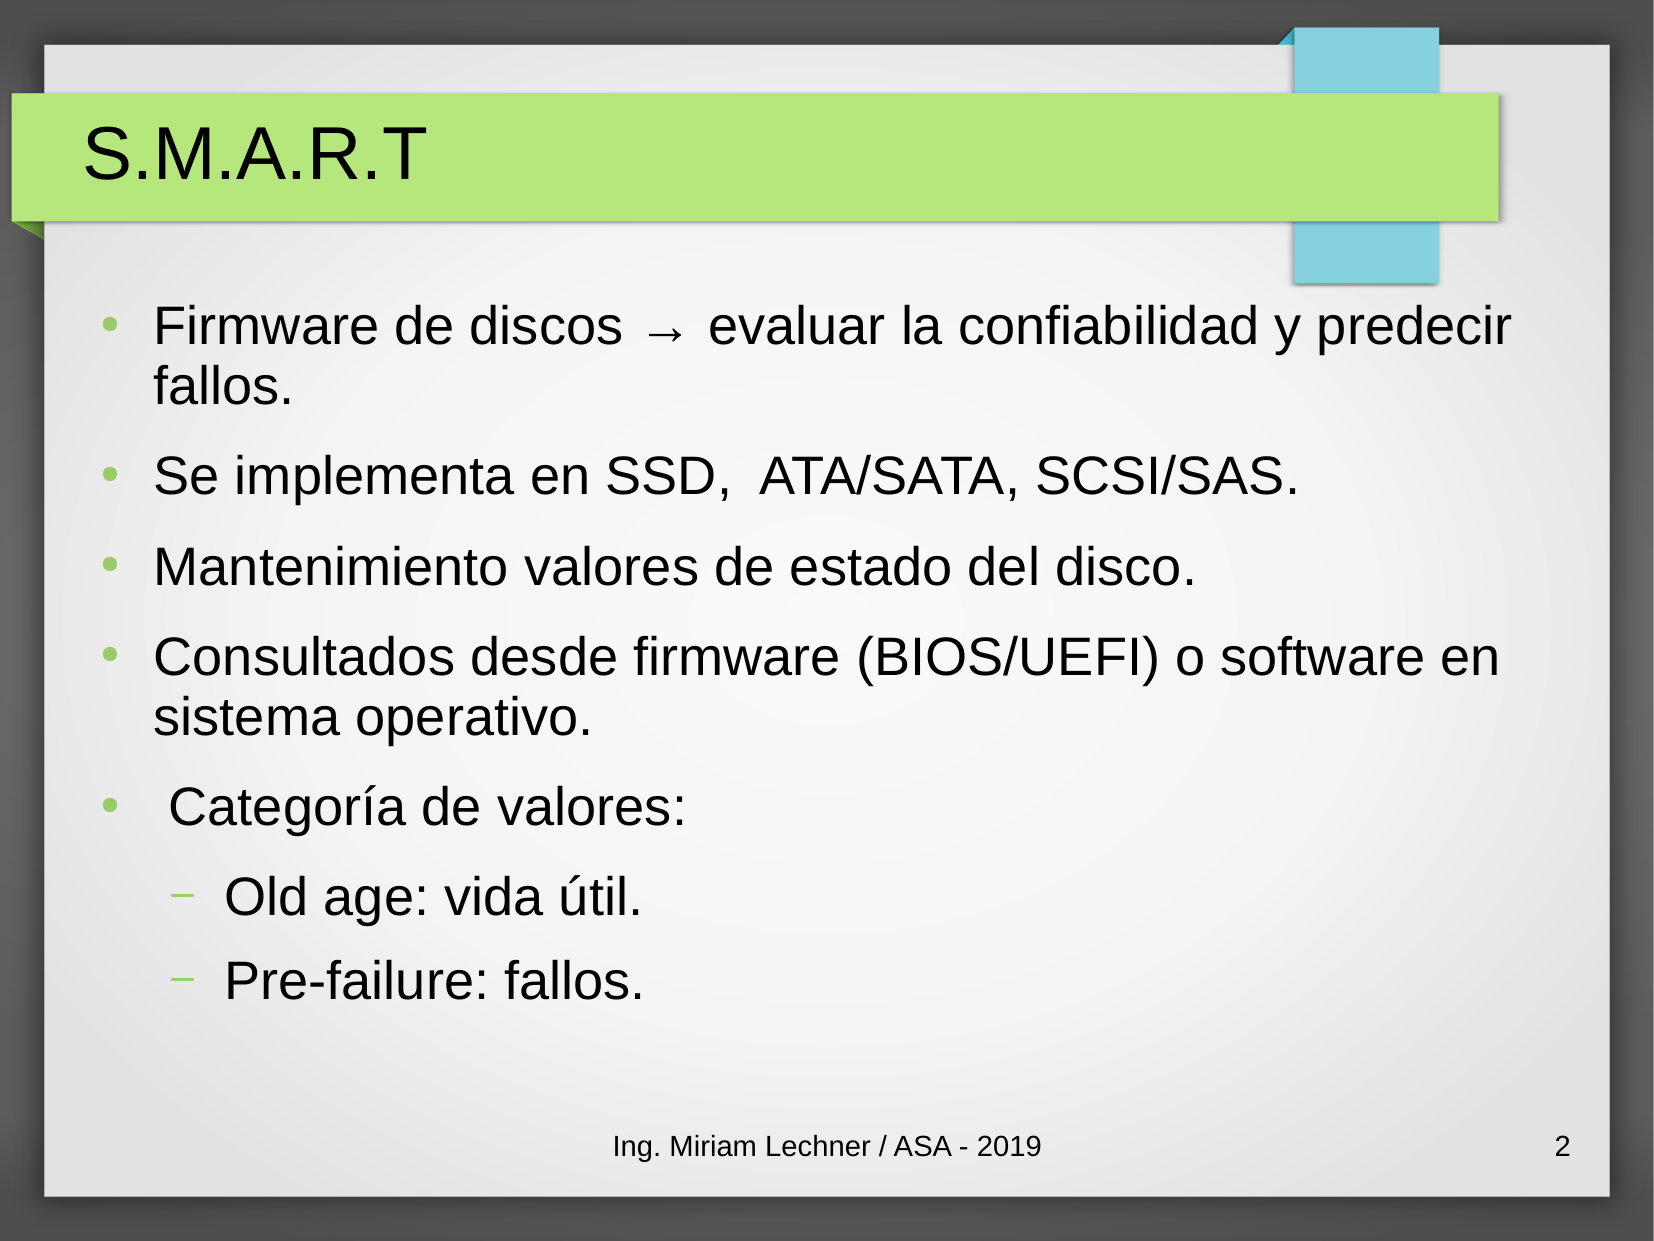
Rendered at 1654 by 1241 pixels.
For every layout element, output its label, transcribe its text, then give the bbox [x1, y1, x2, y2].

picture [0, 0, 1654, 1241]
list Firmware de discos → evaluar la confiabilidad y predecir fallos. Se implementa en SSD, ATA/SATA, SCSI/SAS. Mantenimiento valores de estado del disco. Consultados desde firmware (BIOS/UEFI) o software en sistema operativo. Categoría de valores: Old age: vida útil. Pre-failure: fallos. [82, 295, 1571, 1015]
title S.M.A.R.T [82, 94, 1264, 213]
